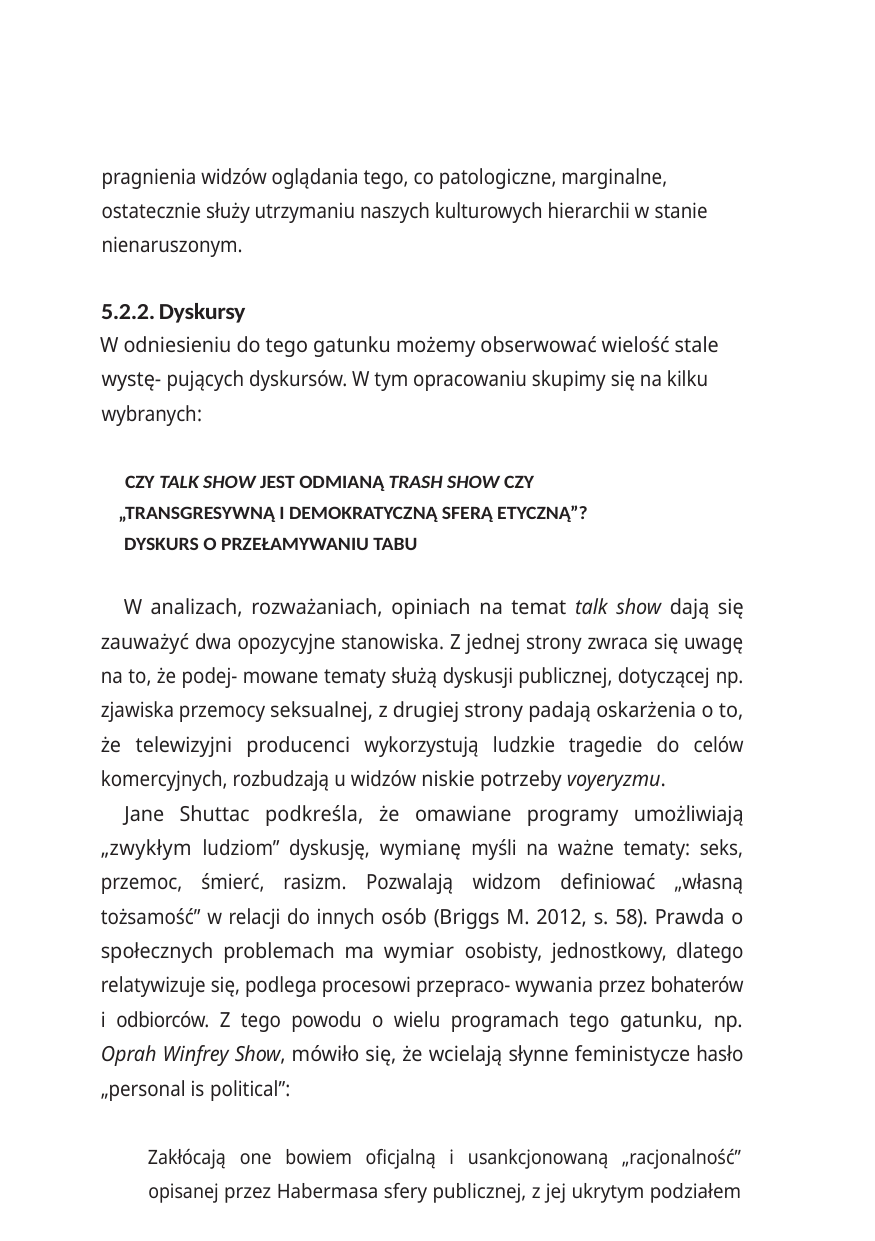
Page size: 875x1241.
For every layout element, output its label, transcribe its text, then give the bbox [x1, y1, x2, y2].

text CZY TALK SHOW JEST ODMIANĄ TRASH SHOW CZY [125, 470, 755, 493]
subtitle Dyskursy [101, 297, 755, 325]
text „TRANSGRESYWNĄ I DEMOKRATYCZNĄ SFERĄ ETYCZNĄ”? DYSKURS O PRZEŁAMYWANIU TABU [118, 501, 616, 555]
text pragnienia widzów oglądania tego, co patologiczne, marginalne, ostatecznie służy utrzymaniu naszych kulturowych hierarchii w stanie nienaruszonym. [101, 162, 755, 259]
text Zakłócają one bowiem oficjalną i usankcjonowaną „racjonalność” opisanej przez Habermasa sfery publicznej, z jej ukrytym podziałem [148, 1143, 741, 1204]
text W analizach, rozważaniach, opiniach na temat talk show dają się zauważyć dwa opozycyjne stanowiska. Z jednej strony zwraca się uwagę na to, że podej- mowane tematy służą dyskusji publicznej, dotyczącej np. zjawiska przemocy seksualnej, z drugiej strony padają oskarżenia o to, że telewizyjni producenci wykorzystują ludzkie tragedie do celów komercyjnych, rozbudzają u widzów niskie potrzeby voyeryzmu. [101, 592, 743, 793]
text W odniesieniu do tego gatunku możemy obserwować wielość stale wystę- pujących dyskursów. W tym opracowaniu skupimy się na kilku wybranych: [100, 330, 752, 427]
text Jane Shuttac podkreśla, że omawiane programy umożliwiają „zwykłym ludziom” dyskusję, wymianę myśli na ważne tematy: seks, przemoc, śmierć, rasizm. Pozwalają widzom definiować „własną tożsamość” w relacji do innych osób (Briggs M. 2012, s. 58). Prawda o społecznych problemach ma wymiar osobisty, jednostkowy, dlatego relatywizuje się, podlega procesowi przepraco- wywania przez bohaterów i odbiorców. Z tego powodu o wielu programach tego gatunku, np. Oprah Winfrey Show, mówiło się, że wcielają słynne feministycze hasło „personal is political”: [101, 799, 743, 1102]
